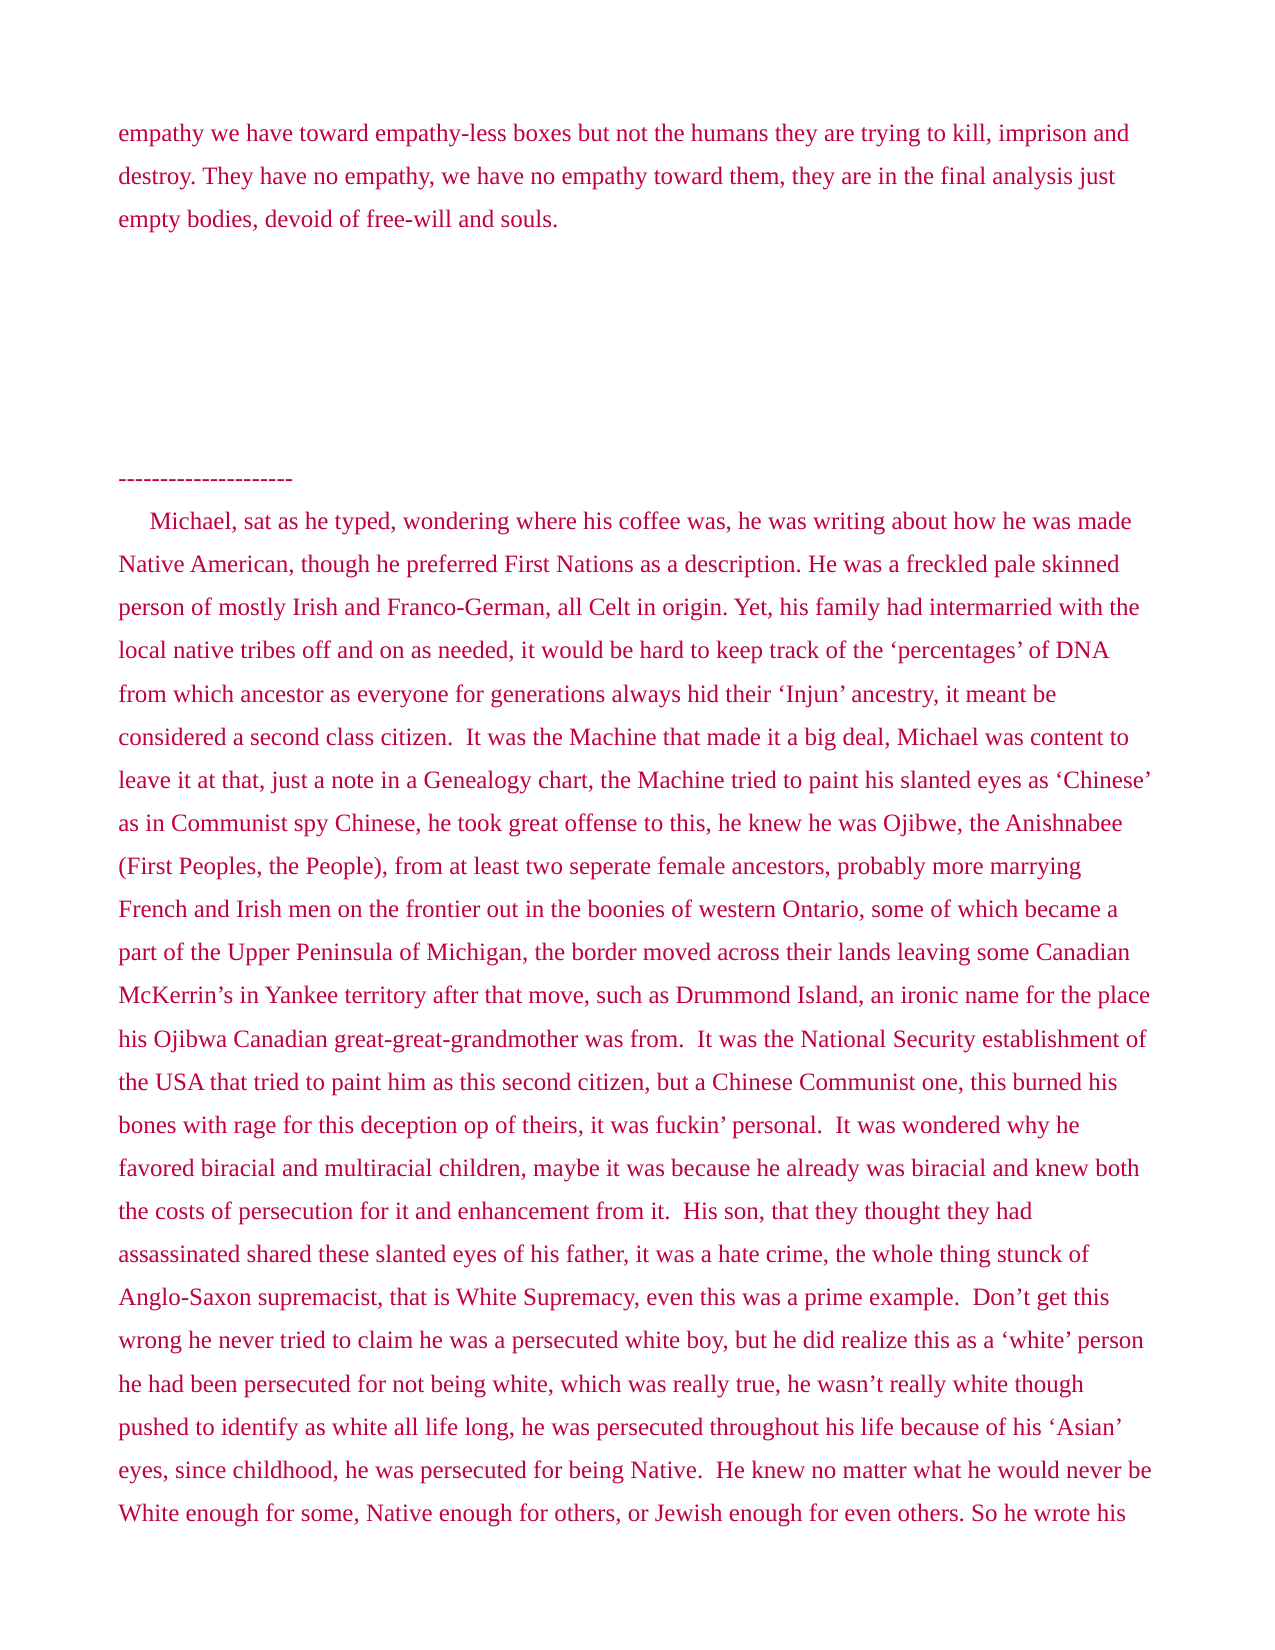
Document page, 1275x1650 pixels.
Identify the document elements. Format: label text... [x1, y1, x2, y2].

text --------------------- [118, 463, 1157, 492]
text empathy we have toward empathy-less boxes but not the humans they are trying to kill, imprison and destroy. They have no empathy, we have no empathy toward them, they are in the final analysis just empty bodies, devoid of free-will and souls. [118, 118, 1157, 233]
text Michael, sat as he typed, wondering where his coffee was, he was writing about how he was made Native American, though he preferred First Nations as a description. He was a freckled pale skinned person of mostly Irish and Franco-German, all Celt in origin. Yet, his family had intermarried with the local native tribes off and on as needed, it would be hard to keep track of the ‘percentages’ of DNA from which ancestor as everyone for generations always hid their ‘Injun’ ancestry, it meant be considered a second class citizen. It was the Machine that made it a big deal, Michael was content to leave it at that, just a note in a Genealogy chart, the Machine tried to paint his slanted eyes as ‘Chinese’ as in Communist spy Chinese, he took great offense to this, he knew he was Ojibwe, the Anishnabee (First Peoples, the People), from at least two seperate female ancestors, probably more marrying French and Irish men on the frontier out in the boonies of western Ontario, some of which became a part of the Upper Peninsula of Michigan, the border moved across their lands leaving some Canadian McKerrin’s in Yankee territory after that move, such as Drummond Island, an ironic name for the place his Ojibwa Canadian great-great-grandmother was from. It was the National Security establishment of the USA that tried to paint him as this second citizen, but a Chinese Communist one, this burned his bones with rage for this deception op of theirs, it was fuckin’ personal. It was wondered why he favored biracial and multiracial children, maybe it was because he already was biracial and knew both the costs of persecution for it and enhancement from it. His son, that they thought they had assassinated shared these slanted eyes of his father, it was a hate crime, the whole thing stunck of Anglo-Saxon supremacist, that is White Supremacy, even this was a prime example. Don’t get this wrong he never tried to claim he was a persecuted white boy, but he did realize this as a ‘white’ person he had been persecuted for not being white, which was really true, he wasn’t really white though pushed to identify as white all life long, he was persecuted throughout his life because of his ‘Asian’ eyes, since childhood, he was persecuted for being Native. He knew no matter what he would never be White enough for some, Native enough for others, or Jewish enough for even others. So he wrote his [118, 506, 1157, 1527]
